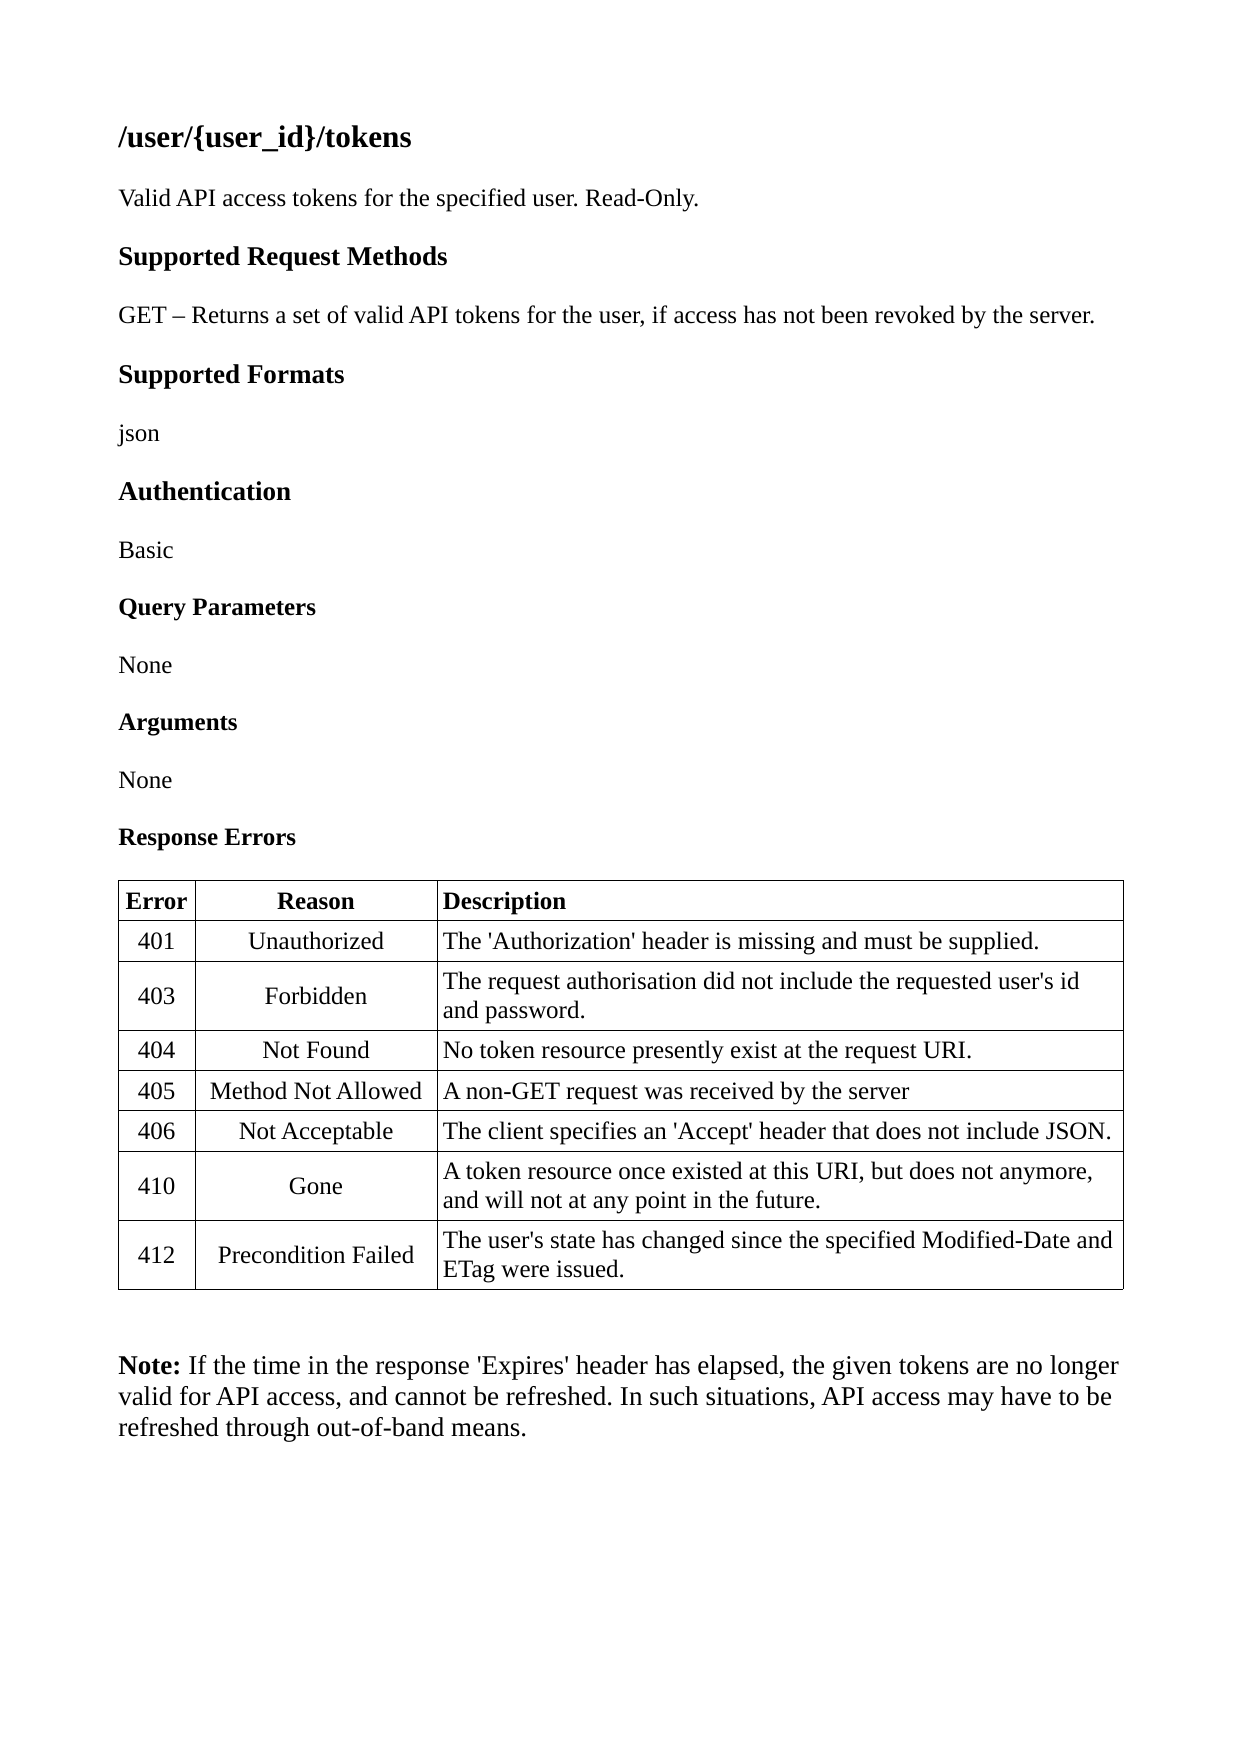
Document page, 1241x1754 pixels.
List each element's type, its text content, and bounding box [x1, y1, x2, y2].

text None [118, 765, 1122, 794]
table_cell Method Not Allowed [196, 1071, 437, 1110]
text GET – Returns a set of valid API tokens for the user, if access has not been revoked by the server. [118, 300, 1122, 329]
table_cell Precondition Failed [196, 1221, 437, 1289]
text Valid API access tokens for the specified user. Read-Only. [118, 183, 1122, 212]
table_cell A non-GET request was received by the server [438, 1071, 1123, 1110]
table_cell 406 [119, 1111, 195, 1151]
table_cell Forbidden [196, 962, 437, 1030]
table_cell Not Found [196, 1031, 437, 1070]
table_cell 412 [119, 1221, 195, 1289]
text json [118, 418, 1122, 446]
table_cell 404 [119, 1031, 195, 1070]
text None [118, 650, 1122, 679]
table_cell The client specifies an 'Accept' header that does not include JSON. [438, 1111, 1123, 1151]
table_header Error [119, 881, 195, 920]
table_cell A token resource once existed at this URI, but does not anymore, and will not at any point in the future. [438, 1152, 1123, 1220]
text Query Parameters [118, 592, 1122, 621]
table_cell Not Acceptable [196, 1111, 437, 1151]
text Supported Request Methods [118, 240, 1122, 271]
text Note: If the time in the response 'Expires' header has elapsed, the given tokens are no longer valid for API access, and cannot be refreshed. In such situations, API access may have to be refreshed through out-of-band means. [118, 1349, 1122, 1442]
table_cell Unauthorized [196, 921, 437, 961]
text Response Errors [118, 822, 1122, 851]
text Authentication [118, 475, 1122, 506]
table_cell 401 [119, 921, 195, 961]
text Basic [118, 535, 1122, 564]
table_cell The request authorisation did not include the requested user's id and password. [438, 962, 1123, 1030]
text Arguments [118, 707, 1122, 736]
text Supported Formats [118, 358, 1122, 389]
table_cell No token resource presently exist at the request URI. [438, 1031, 1123, 1070]
table_cell 405 [119, 1071, 195, 1110]
table_header Description [438, 881, 1123, 920]
text /user/{user_id}/tokens [118, 118, 1122, 154]
table_header Reason [196, 881, 437, 920]
table_cell The user's state has changed since the specified Modified-Date and ETag were issued. [438, 1221, 1123, 1289]
table_cell 410 [119, 1152, 195, 1220]
table_cell 403 [119, 962, 195, 1030]
table_cell Gone [196, 1152, 437, 1220]
table_cell The 'Authorization' header is missing and must be supplied. [438, 921, 1123, 961]
